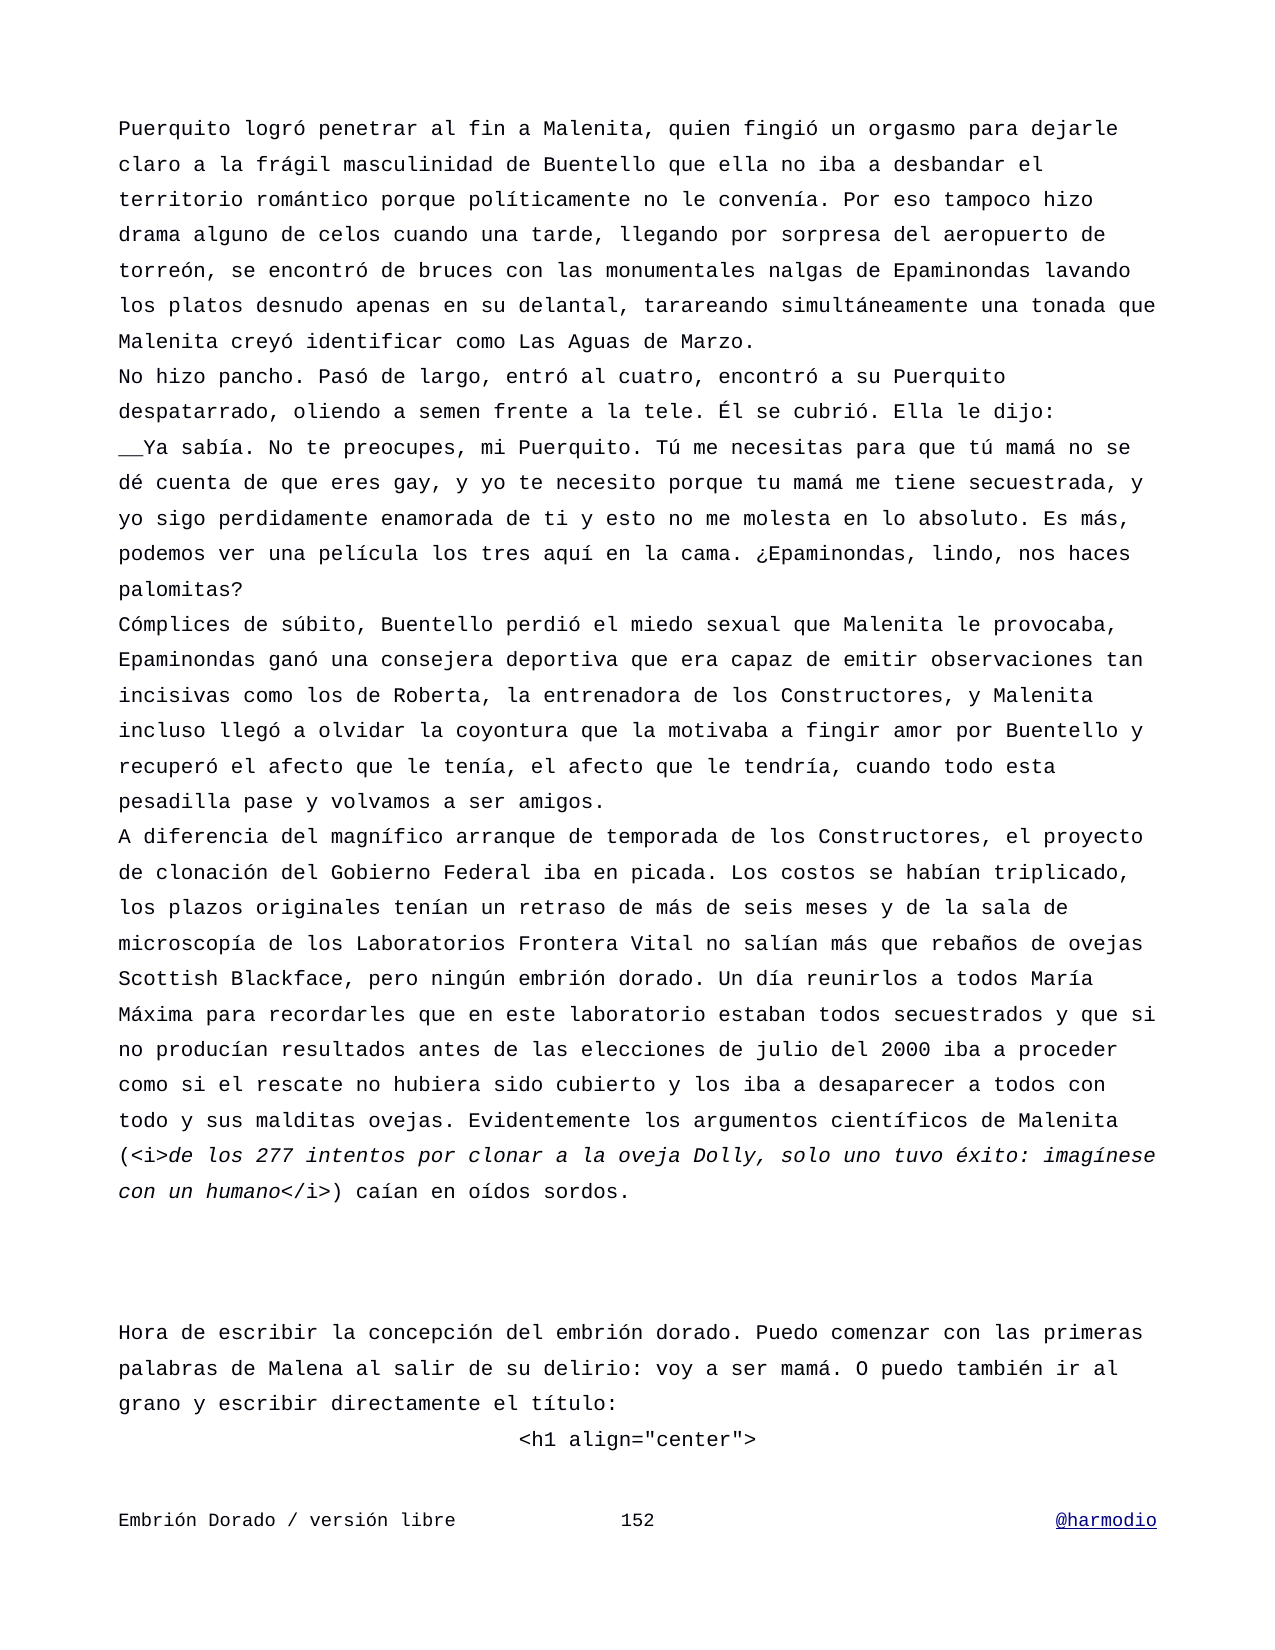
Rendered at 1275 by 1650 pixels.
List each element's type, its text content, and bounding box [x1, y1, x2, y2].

text Hora de escribir la concepción del embrión dorado. Puedo comenzar con las primeras palabras de Malena al salir de su delirio: voy a ser mamá. O puedo también ir al grano y escribir directamente el título: [118, 1322, 1157, 1417]
text Puerquito logró penetrar al fin a Malenita, quien fingió un orgasmo para dejarle claro a la frágil masculinidad de Buentello que ella no iba a desbandar el territorio romántico porque políticamente no le convenía. Por eso tampoco hizo drama alguno de celos cuando una tarde, llegando por sorpresa del aeropuerto de torreón, se encontró de bruces con las monumentales nalgas de Epaminondas lavando los platos desnudo apenas en su delantal, tarareando simultáneamente una tonada que Malenita creyó identificar como Las Aguas de Marzo. [118, 118, 1157, 354]
text <h1 align="center"> [118, 1428, 1157, 1452]
text __Ya sabía. No te preocupes, mi Puerquito. Tú me necesitas para que tú mamá no se dé cuenta de que eres gay, y yo te necesito porque tu mamá me tiene secuestrada, y yo sigo perdidamente enamorada de ti y esto no me molesta en lo absoluto. Es más, podemos ver una película los tres aquí en la cama. ¿Epaminondas, lindo, nos haces palomitas? [118, 437, 1157, 602]
text A diferencia del magnífico arranque de temporada de los Constructores, el proyecto de clonación del Gobierno Federal iba en picada. Los costos se habían triplicado, los plazos originales tenían un retraso de más de seis meses y de la sala de microscopía de los Laboratorios Frontera Vital no salían más que rebaños de ovejas Scottish Blackface, pero ningún embrión dorado. Un día reunirlos a todos María Máxima para recordarles que en este laboratorio estaban todos secuestrados y que si no producían resultados antes de las elecciones de julio del 2000 iba a proceder como si el rescate no hubiera sido cubierto y los iba a desaparecer a todos con todo y sus malditas ovejas. Evidentemente los argumentos científicos de Malenita (<i>de los 277 intentos por clonar a la oveja Dolly, solo uno tuvo éxito: imagínese con un humano</i>) caían en oídos sordos. [118, 826, 1157, 1204]
text No hizo pancho. Pasó de largo, entró al cuatro, encontró a su Puerquito despatarrado, oliendo a semen frente a la tele. Él se cubrió. Ella le dijo: [118, 366, 1157, 425]
text Cómplices de súbito, Buentello perdió el miedo sexual que Malenita le provocaba, Epaminondas ganó una consejera deportiva que era capaz de emitir observaciones tan incisivas como los de Roberta, la entrenadora de los Constructores, y Malenita incluso llegó a olvidar la coyontura que la motivaba a fingir amor por Buentello y recuperó el afecto que le tenía, el afecto que le tendría, cuando todo esta pesadilla pase y volvamos a ser amigos. [118, 614, 1157, 815]
